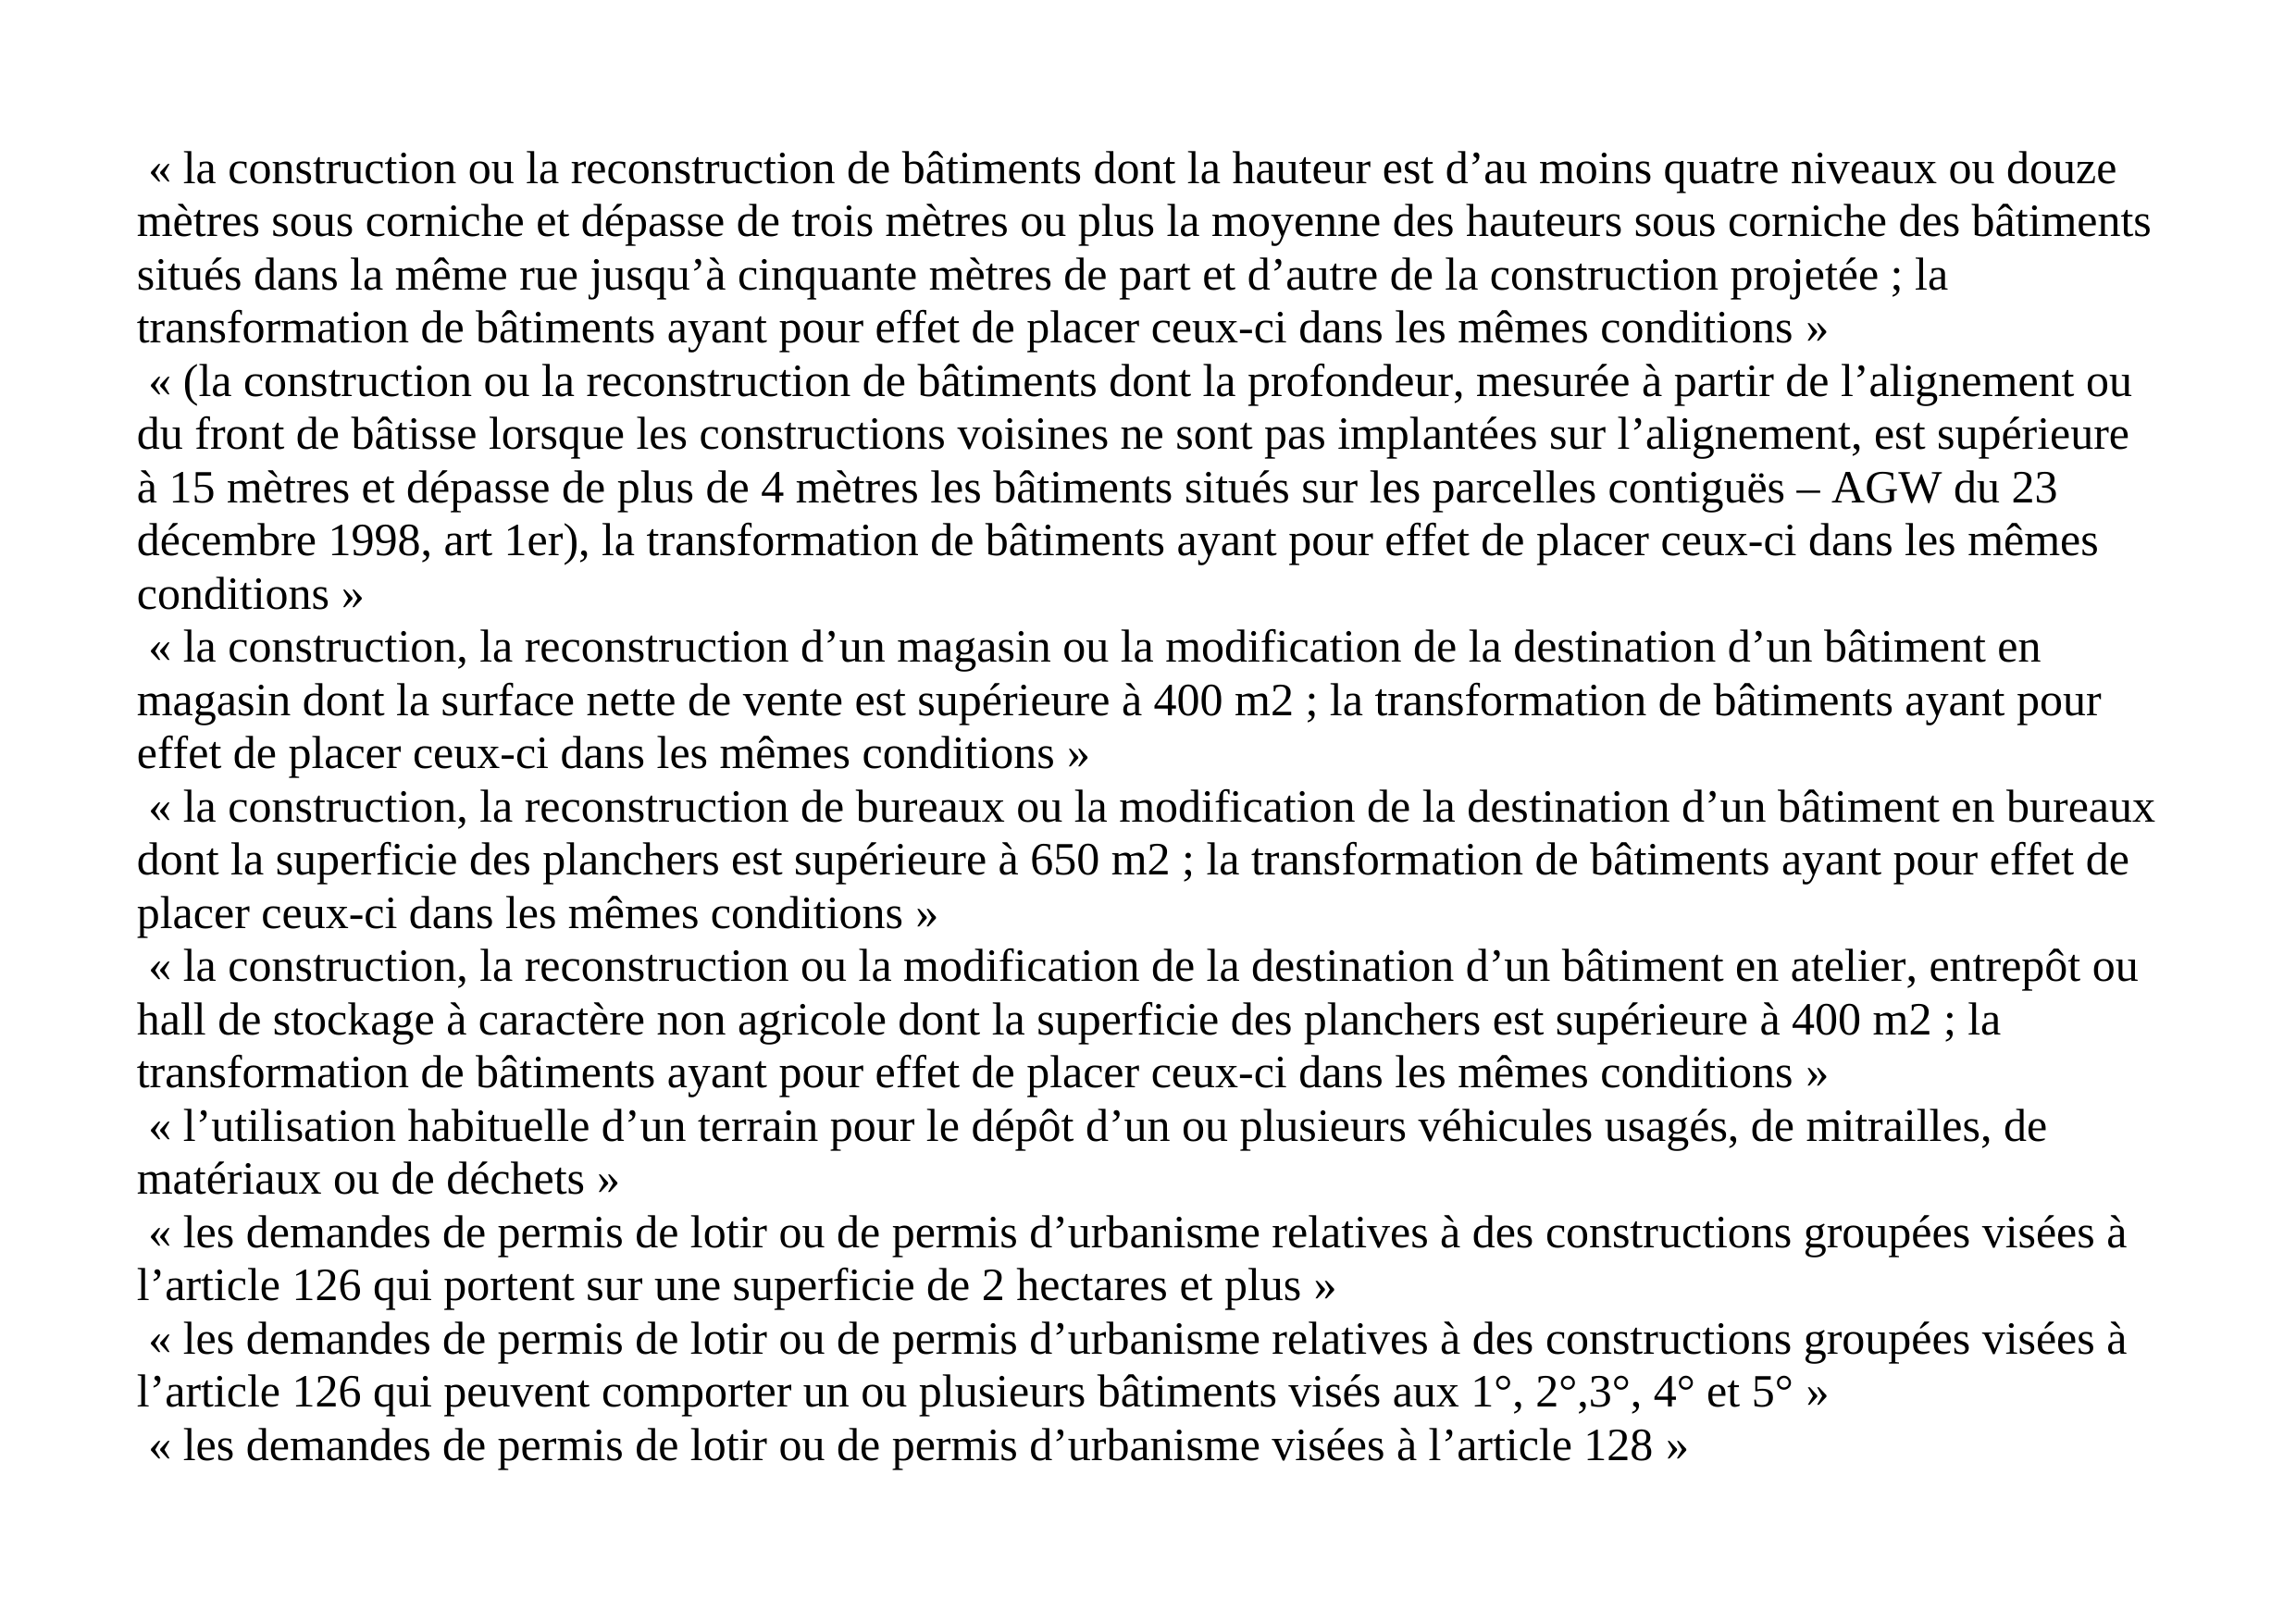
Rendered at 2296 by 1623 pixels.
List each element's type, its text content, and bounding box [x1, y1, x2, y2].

text « les demandes de permis de lotir ou de permis d’urbanisme relatives à des constructions groupées visées à l’article 126 qui peuvent comporter un ou plusieurs bâtiments visés aux 1°, 2°,3°, 4° et 5° » [137, 1310, 2159, 1417]
text « la construction, la reconstruction de bureaux ou la modification de la destination d’un bâtiment en bureaux dont la superficie des planchers est supérieure à 650 m2 ; la transformation de bâtiments ayant pour effet de placer ceux-ci dans les mêmes conditions » [137, 778, 2159, 938]
text « les demandes de permis de lotir ou de permis d’urbanisme visées à l’article 128 » [137, 1417, 2159, 1470]
text « la construction ou la reconstruction de bâtiments dont la hauteur est d’au moins quatre niveaux ou douze mètres sous corniche et dépasse de trois mètres ou plus la moyenne des hauteurs sous corniche des bâtiments situés dans la même rue jusqu’à cinquante mètres de part et d’autre de la construction projetée ; la transformation de bâtiments ayant pour effet de placer ceux-ci dans les mêmes conditions » [137, 140, 2159, 353]
text « les demandes de permis de lotir ou de permis d’urbanisme relatives à des constructions groupées visées à l’article 126 qui portent sur une superficie de 2 hectares et plus » [137, 1204, 2159, 1310]
text « la construction, la reconstruction ou la modification de la destination d’un bâtiment en atelier, entrepôt ou hall de stockage à caractère non agricole dont la superficie des planchers est supérieure à 400 m2 ; la transformation de bâtiments ayant pour effet de placer ceux-ci dans les mêmes conditions » [137, 938, 2159, 1097]
text « (la construction ou la reconstruction de bâtiments dont la profondeur, mesurée à partir de l’alignement ou du front de bâtisse lorsque les constructions voisines ne sont pas implantées sur l’alignement, est supérieure à 15 mètres et dépasse de plus de 4 mètres les bâtiments situés sur les parcelles contiguës – AGW du 23 décembre 1998, art 1er), la transformation de bâtiments ayant pour effet de placer ceux-ci dans les mêmes conditions » [137, 353, 2159, 619]
text « la construction, la reconstruction d’un magasin ou la modification de la destination d’un bâtiment en magasin dont la surface nette de vente est supérieure à 400 m2 ; la transformation de bâtiments ayant pour effet de placer ceux-ci dans les mêmes conditions » [137, 619, 2159, 778]
text « l’utilisation habituelle d’un terrain pour le dépôt d’un ou plusieurs véhicules usagés, de mitrailles, de matériaux ou de déchets » [137, 1097, 2159, 1204]
